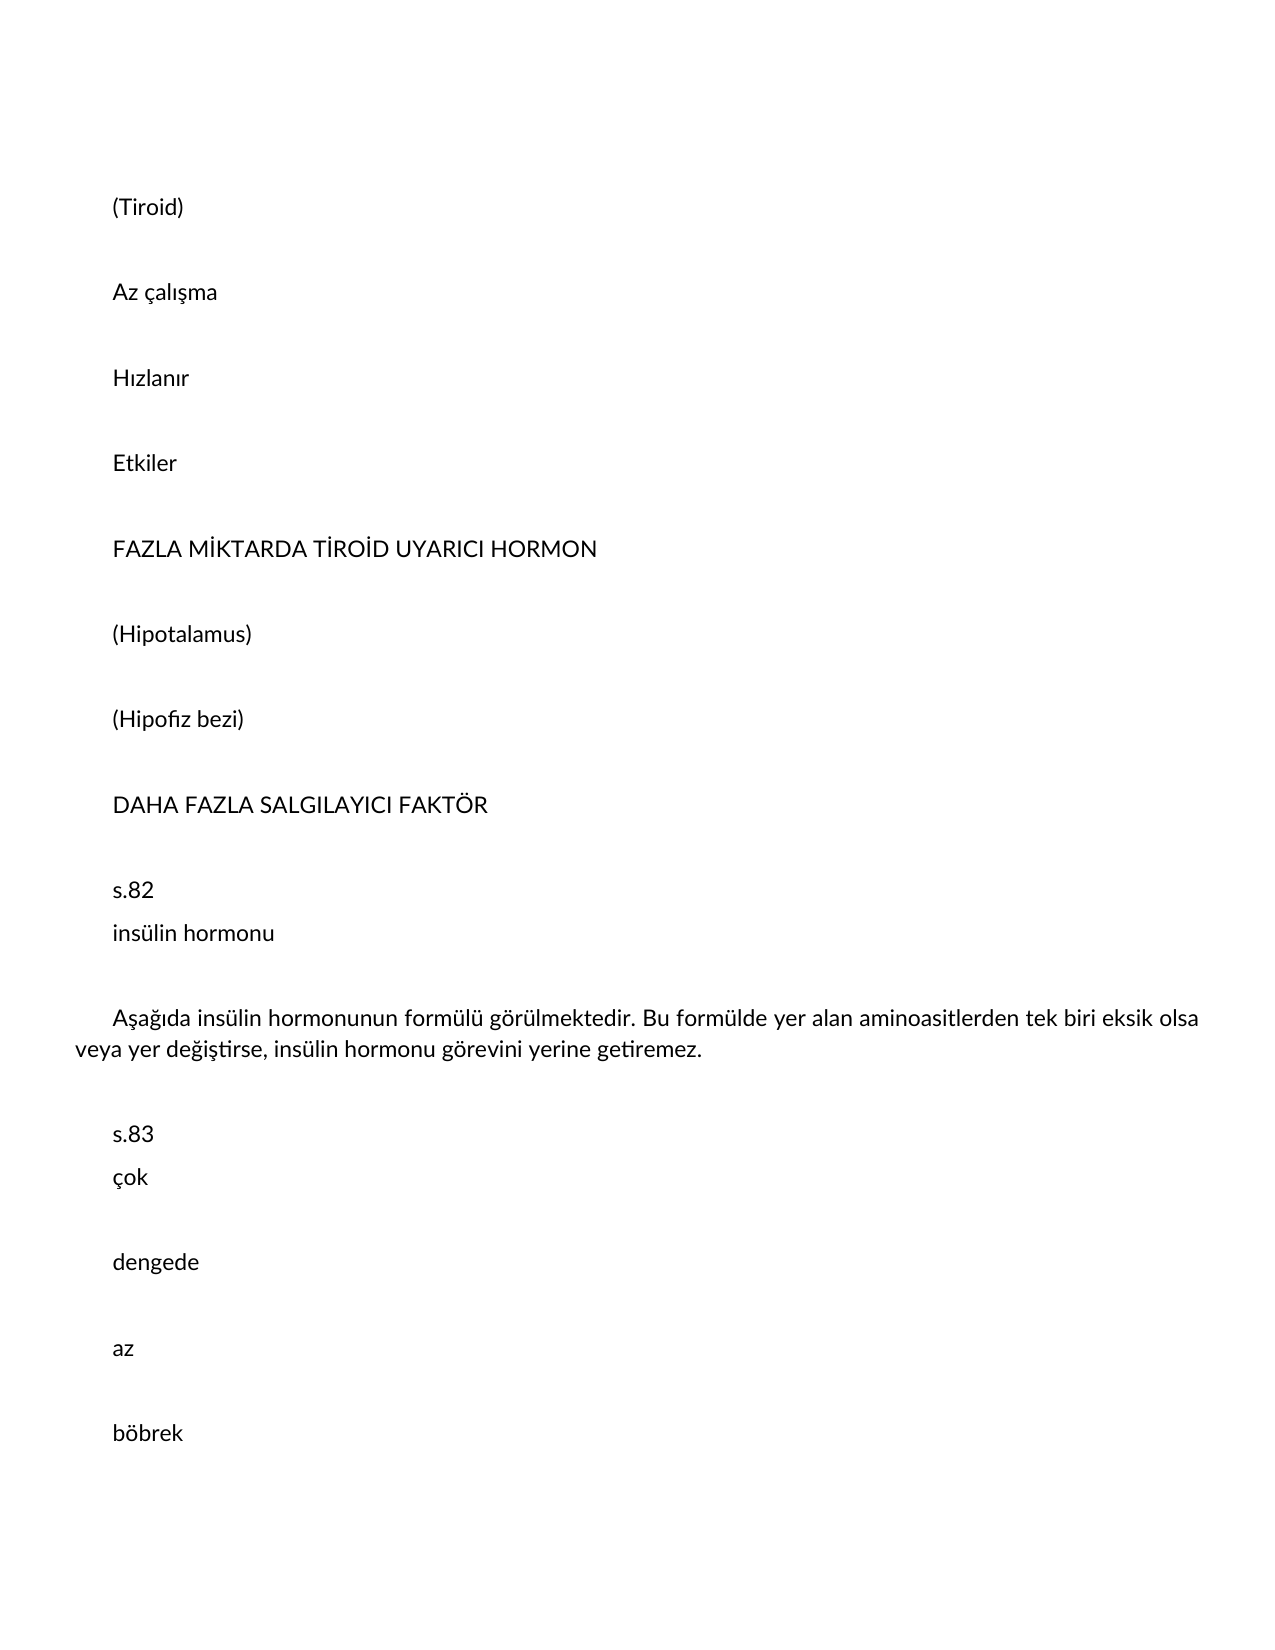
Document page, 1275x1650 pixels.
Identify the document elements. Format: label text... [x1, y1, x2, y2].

text DAHA FAZLA SALGILAYICI FAKTÖR [75, 791, 1200, 818]
text Az çalışma [75, 278, 1200, 306]
text Aşağıda insülin hormonunun formülü görülmektedir. Bu formülde yer alan aminoasitlerden tek biri eksik olsa veya yer değiştirse, insülin hormonu görevini yerine getiremez. [75, 1004, 1200, 1062]
text dengede [75, 1248, 1200, 1275]
text s.83 [75, 1120, 1200, 1147]
text (Hipotalamus) [75, 620, 1200, 647]
text (Tiroid) [75, 193, 1200, 220]
text Etkiler [75, 449, 1200, 476]
text böbrek [75, 1419, 1200, 1446]
text çok [75, 1162, 1200, 1190]
text s.82 [75, 876, 1200, 903]
text FAZLA MİKTARDA TİROİD UYARICI HORMON [75, 534, 1200, 562]
text insülin hormonu [75, 919, 1200, 946]
text (Hipofiz bezi) [75, 705, 1200, 733]
text az [75, 1333, 1200, 1361]
text Hızlanır [75, 363, 1200, 391]
